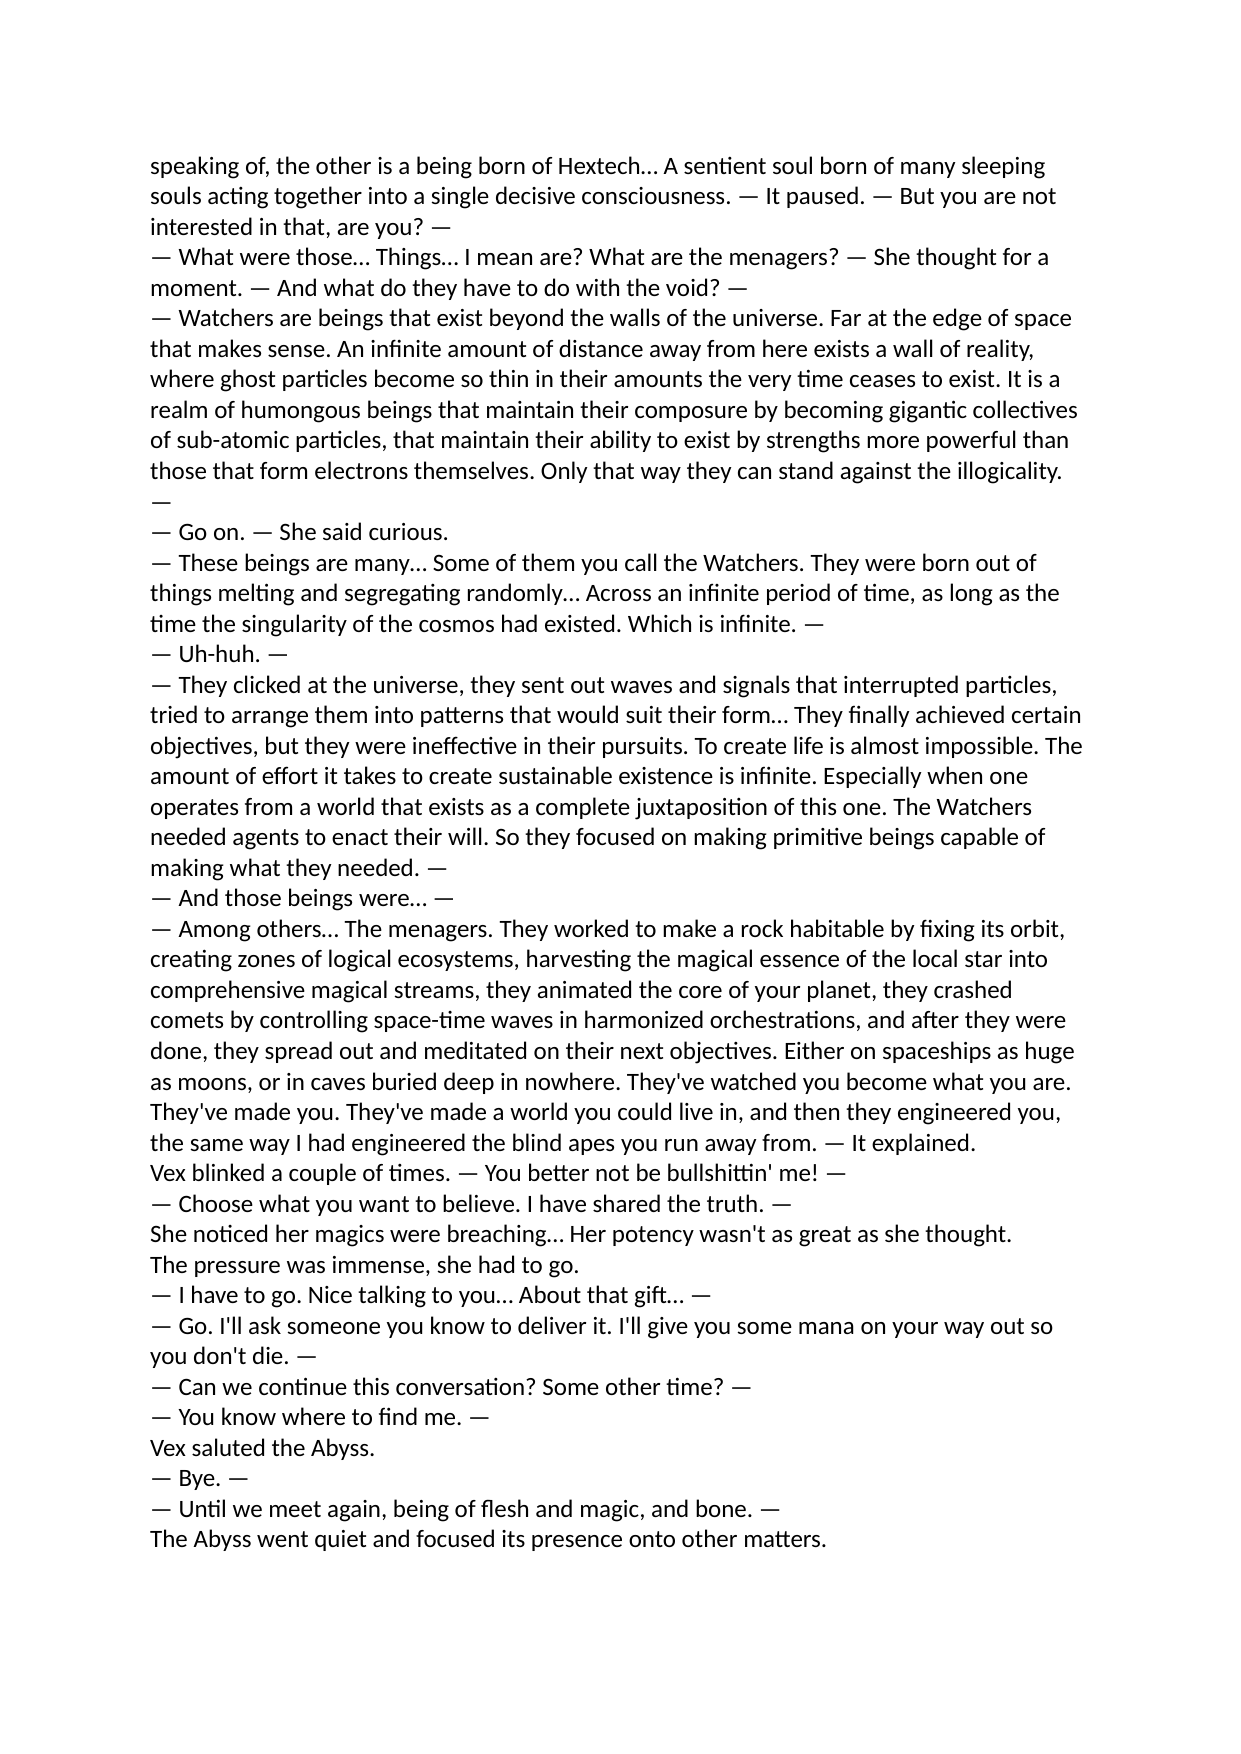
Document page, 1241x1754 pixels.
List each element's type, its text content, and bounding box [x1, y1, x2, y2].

text speaking of, the other is a being born of Hextech… A sentient soul born of many sleeping souls acting together into a single decisive consciousness. — It paused. — But you are not interested in that, are you? — — What were those… Things… I mean are? What are the menagers? — She thought for a moment. — And what do they have to do with the void? — — Watchers are beings that exist beyond the walls of the universe. Far at the edge of space that makes sense. An infinite amount of distance away from here exists a wall of reality, where ghost particles become so thin in their amounts the very time ceases to exist. It is a realm of humongous beings that maintain their composure by becoming gigantic collectives of sub-atomic particles, that maintain their ability to exist by strengths more powerful than those that form electrons themselves. Only that way they can stand against the illogicality. — — Go on. — She said curious. — These beings are many… Some of them you call the Watchers. They were born out of things melting and segregating randomly… Across an infinite period of time, as long as the time the singularity of the cosmos had existed. Which is infinite. — — Uh-huh. — — They clicked at the universe, they sent out waves and signals that interrupted particles, tried to arrange them into patterns that would suit their form… They finally achieved certain objectives, but they were ineffective in their pursuits. To create life is almost impossible. The amount of effort it takes to create sustainable existence is infinite. Especially when one operates from a world that exists as a complete juxtaposition of this one. The Watchers needed agents to enact their will. So they focused on making primitive beings capable of making what they needed. — — And those beings were… — — Among others… The menagers. They worked to make a rock habitable by fixing its orbit, creating zones of logical ecosystems, harvesting the magical essence of the local star into comprehensive magical streams, they animated the core of your planet, they crashed comets by controlling space-time waves in harmonized orchestrations, and after they were done, they spread out and meditated on their next objectives. Either on spaceships as huge as moons, or in caves buried deep in nowhere. They've watched you become what you are. They've made you. They've made a world you could live in, and then they engineered you, the same way I had engineered the blind apes you run away from. — It explained. Vex blinked a couple of times. — You better not be bullshittin' me! — — Choose what you want to believe. I have shared the truth. — She noticed her magics were breaching… Her potency wasn't as great as she thought. The pressure was immense, she had to go. — I have to go. Nice talking to you… About that gift… — — Go. I'll ask someone you know to deliver it. I'll give you some mana on your way out so you don't die. — — Can we continue this conversation? Some other time? — — You know where to find me. — Vex saluted the Abyss. — Bye. — — Until we meet again, being of flesh and magic, and bone. — The Abyss went quiet and focused its presence onto other matters. [150, 150, 1090, 1584]
